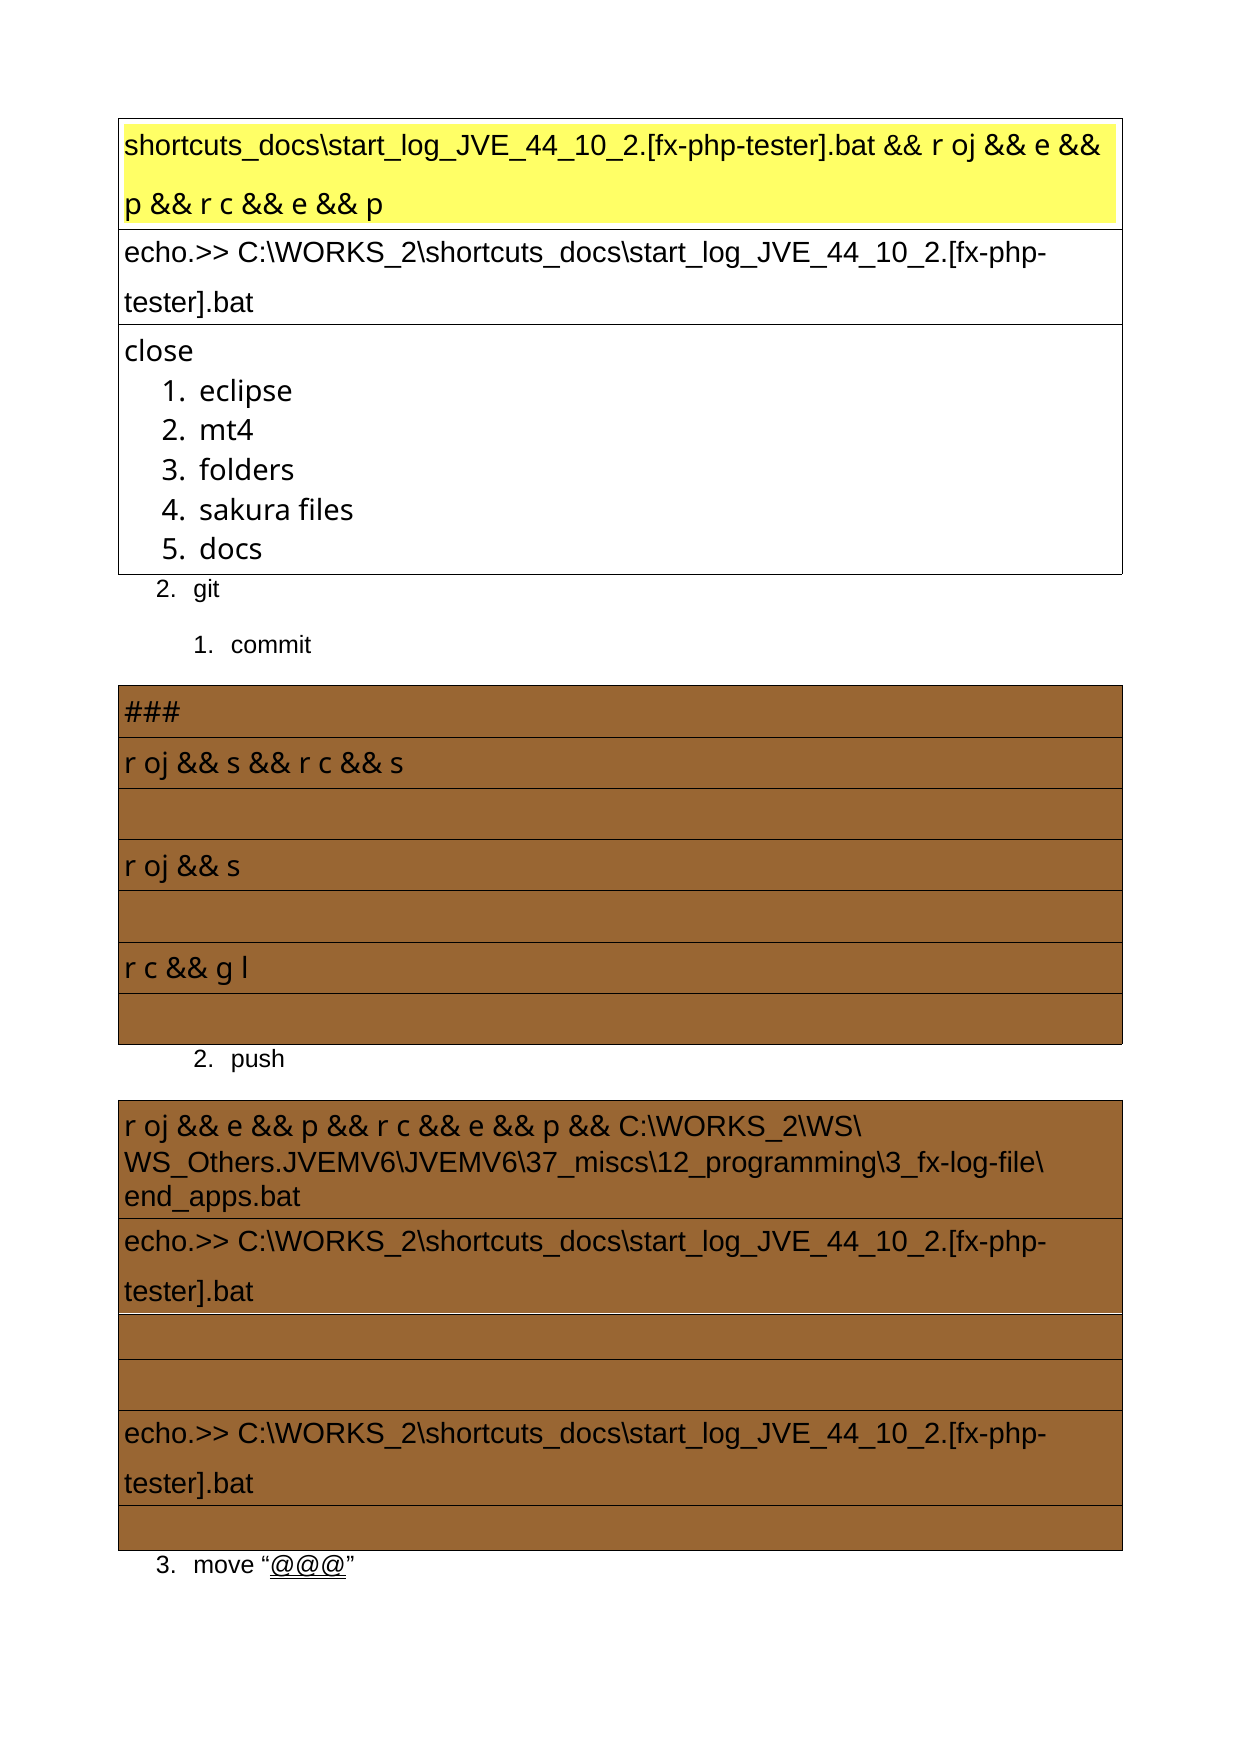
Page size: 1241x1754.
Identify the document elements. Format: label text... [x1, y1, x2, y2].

table_cell r oj && s && r c && s [119, 738, 1122, 788]
list push [193, 1045, 1122, 1073]
table_cell [119, 891, 1122, 942]
list commit [193, 630, 1122, 658]
table_cell echo.>> C:\WORKS_2\shortcuts_docs\start_log_JVE_44_10_2.[fx-php-tester].bat [119, 230, 1122, 324]
table_header ### [119, 686, 1122, 737]
table_cell r oj && s [119, 840, 1122, 890]
table_cell echo.>> C:\WORKS_2\shortcuts_docs\start_log_JVE_44_10_2.[fx-php-tester].bat [119, 1411, 1122, 1505]
list move “@@@” [156, 1551, 1122, 1579]
table_cell [119, 1360, 1122, 1410]
table_cell close eclipse mt4 folders sakura files docs [119, 325, 1122, 574]
table_cell r c && g l [119, 943, 1122, 993]
table_cell [119, 789, 1122, 839]
table_cell echo.>> C:\WORKS_2\shortcuts_docs\start_log_JVE_44_10_2.[fx-php-tester].bat [119, 1219, 1122, 1313]
table_header r oj && e && p && r c && e && p && C:\WORKS_2\WS\WS_Others.JVEMV6\JVEMV6\37_miscs\12_programming\3_fx-log-file\end_apps.bat [119, 1101, 1122, 1218]
table_cell shortcuts_docs\start_log_JVE_44_10_2.[fx-php-tester].bat && r oj && e && p && r c && e && p [119, 119, 1122, 229]
table_cell [119, 1506, 1122, 1550]
list git [156, 575, 1122, 603]
table_cell [119, 1315, 1122, 1359]
table_cell [119, 994, 1122, 1044]
